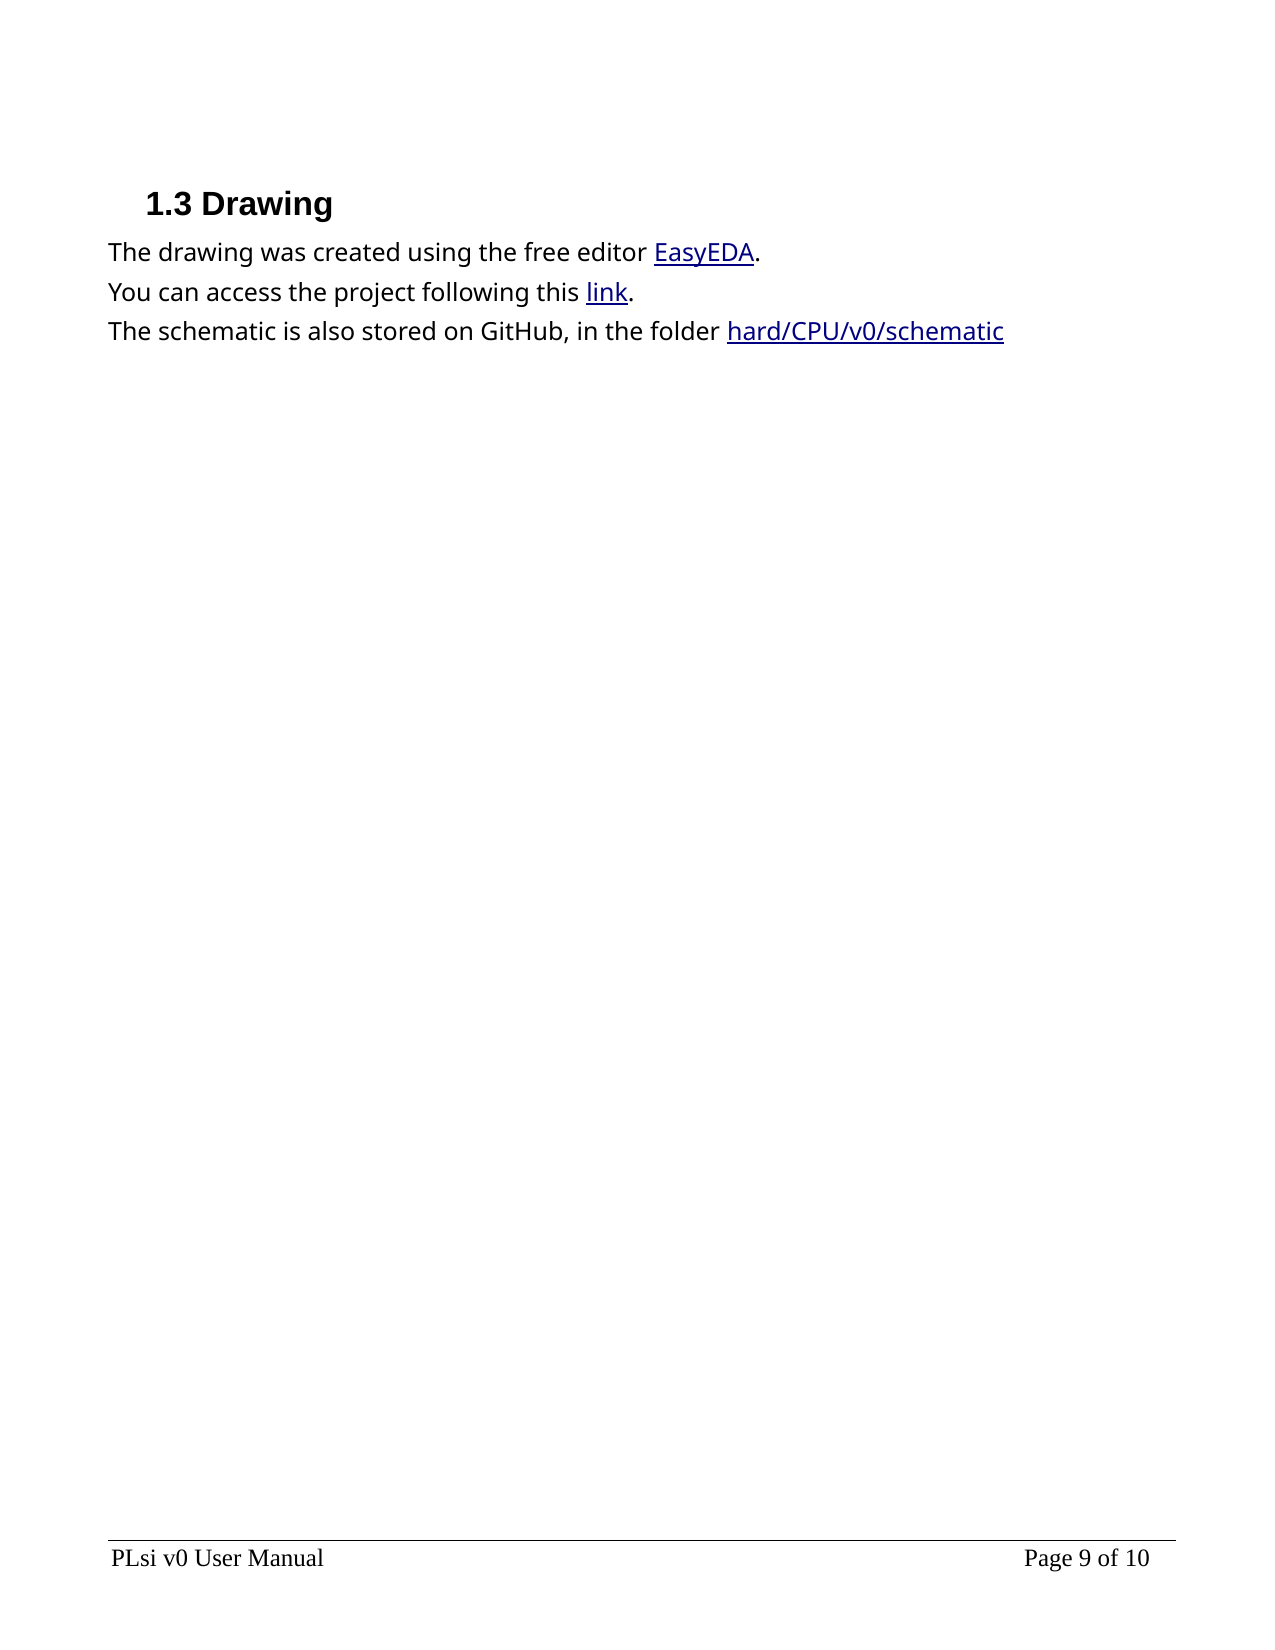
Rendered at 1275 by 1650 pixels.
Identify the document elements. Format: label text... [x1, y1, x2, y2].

text The schematic is also stored on GitHub, in the folder hard/CPU/v0/schematic [108, 313, 1176, 347]
text You can access the project following this link. [108, 274, 1176, 308]
text The drawing was created using the free editor EasyEDA. [108, 235, 1176, 269]
subtitle 1.3 Drawing [145, 184, 1176, 222]
